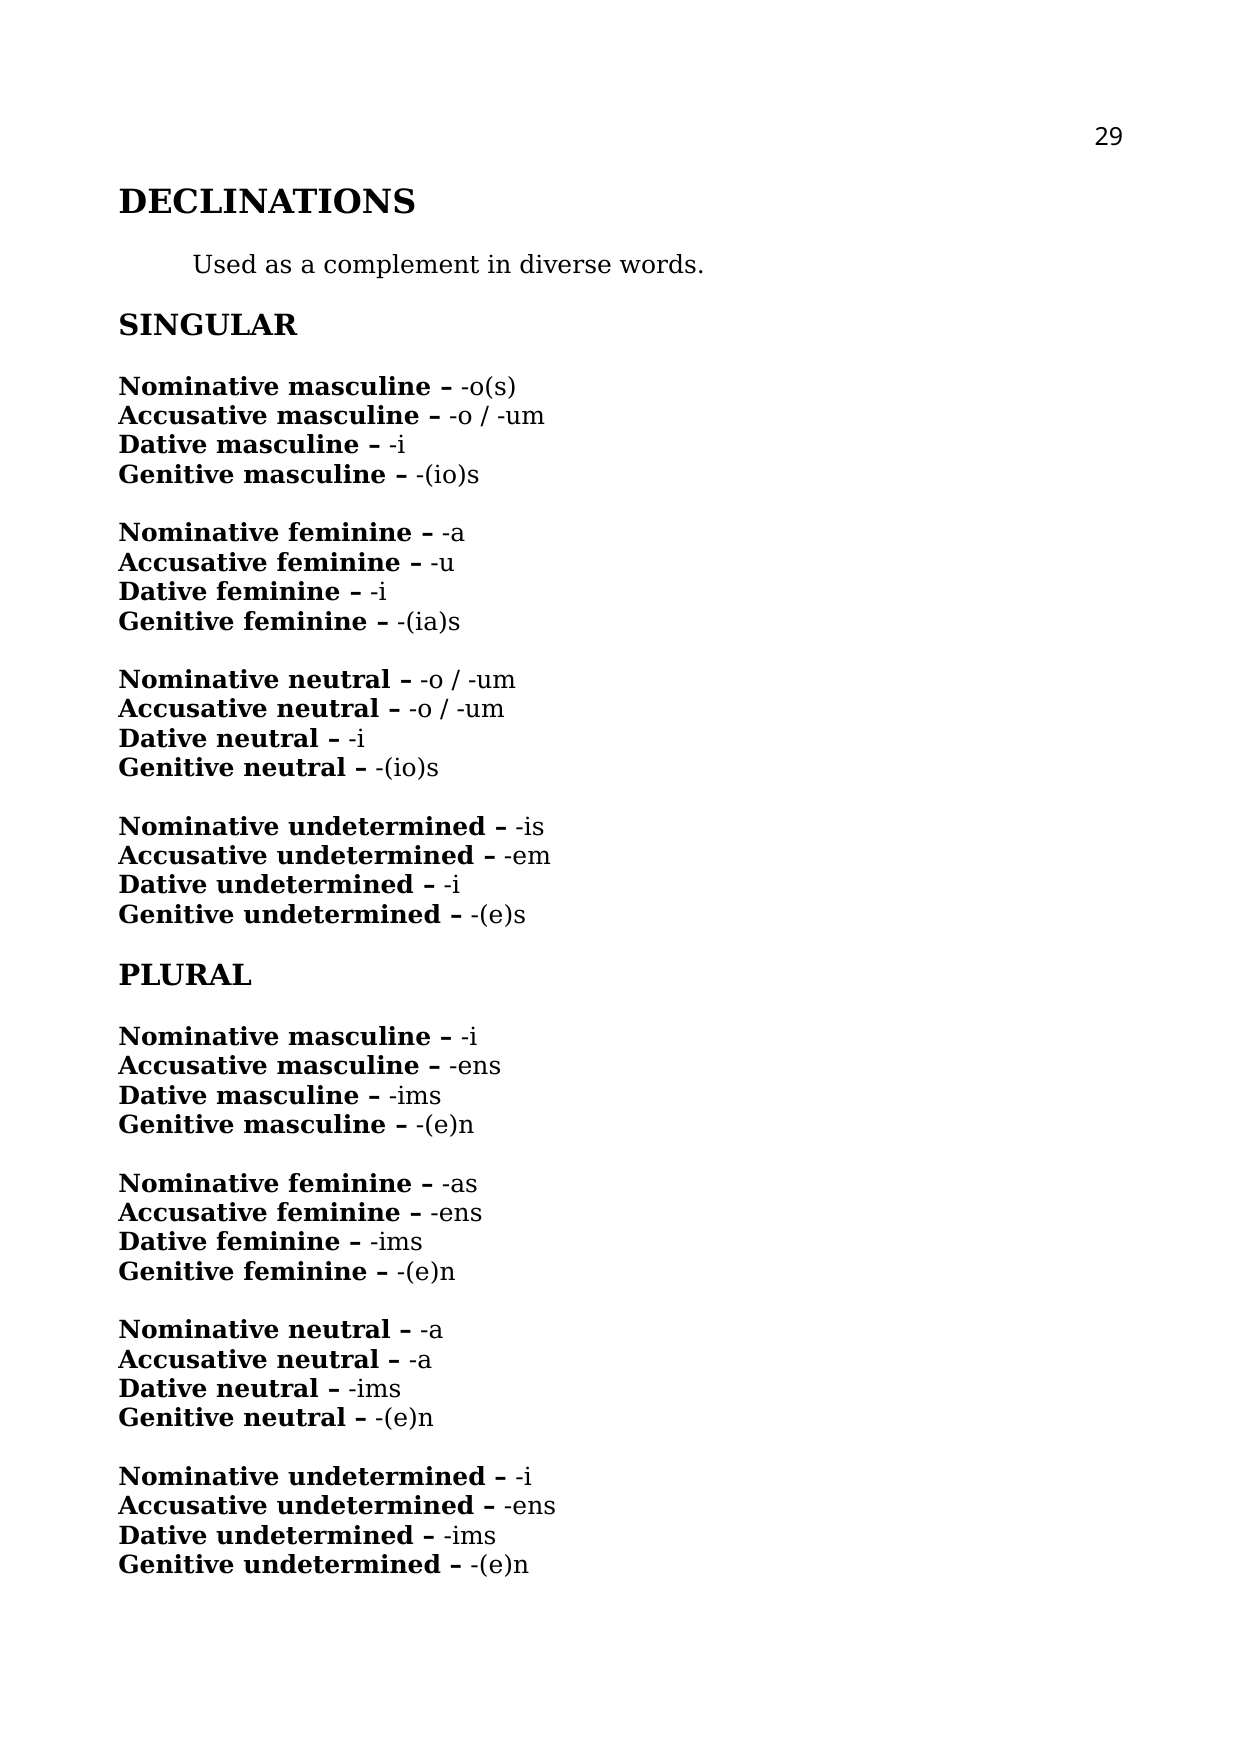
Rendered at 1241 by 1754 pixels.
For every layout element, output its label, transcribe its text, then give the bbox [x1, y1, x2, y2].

text Dative masculine – -ims [118, 1081, 1123, 1110]
text Dative feminine – -ims [118, 1227, 1123, 1257]
text Nominative feminine – -as [118, 1168, 1123, 1198]
text Genitive masculine – -(e)n [118, 1110, 1123, 1139]
text Used as a complement in diverse words. [118, 250, 1123, 279]
text Genitive undetermined – -(e)n [118, 1550, 1123, 1579]
text Accusative feminine – -ens [118, 1198, 1123, 1227]
text Dative neutral – -ims [118, 1374, 1123, 1403]
subtitle DECLINATIONS [118, 182, 1123, 221]
text Accusative neutral – -a [118, 1344, 1123, 1374]
text Dative undetermined – -ims [118, 1521, 1123, 1550]
text Genitive masculine – -(io)s [118, 460, 1123, 489]
text Dative feminine – -i [118, 577, 1123, 607]
text Nominative undetermined – -i [118, 1462, 1123, 1491]
text Nominative masculine – -i [118, 1022, 1123, 1051]
text Nominative neutral – -o / -um [118, 665, 1123, 694]
text Nominative neutral – -a [118, 1315, 1123, 1344]
text Genitive neutral – -(io)s [118, 753, 1123, 783]
text Genitive feminine – -(e)n [118, 1257, 1123, 1286]
text Dative neutral – -i [118, 724, 1123, 753]
text Genitive undetermined – -(e)s [118, 900, 1123, 929]
text Accusative neutral – -o / -um [118, 694, 1123, 724]
text Nominative undetermined – -is [118, 812, 1123, 841]
text Accusative masculine – -ens [118, 1051, 1123, 1081]
text Accusative masculine – -o / -um [118, 401, 1123, 431]
subtitle PLURAL [118, 958, 1123, 993]
text Nominative masculine – -o(s) [118, 372, 1123, 401]
text Accusative feminine – -u [118, 548, 1123, 577]
text Genitive neutral – -(e)n [118, 1403, 1123, 1433]
text Dative masculine – -i [118, 431, 1123, 460]
text Genitive feminine – -(ia)s [118, 607, 1123, 636]
subtitle SINGULAR [118, 308, 1123, 343]
text Dative undetermined – -i [118, 871, 1123, 900]
text Nominative feminine – -a [118, 518, 1123, 548]
text Accusative undetermined – -em [118, 841, 1123, 871]
text Accusative undetermined – -ens [118, 1491, 1123, 1521]
